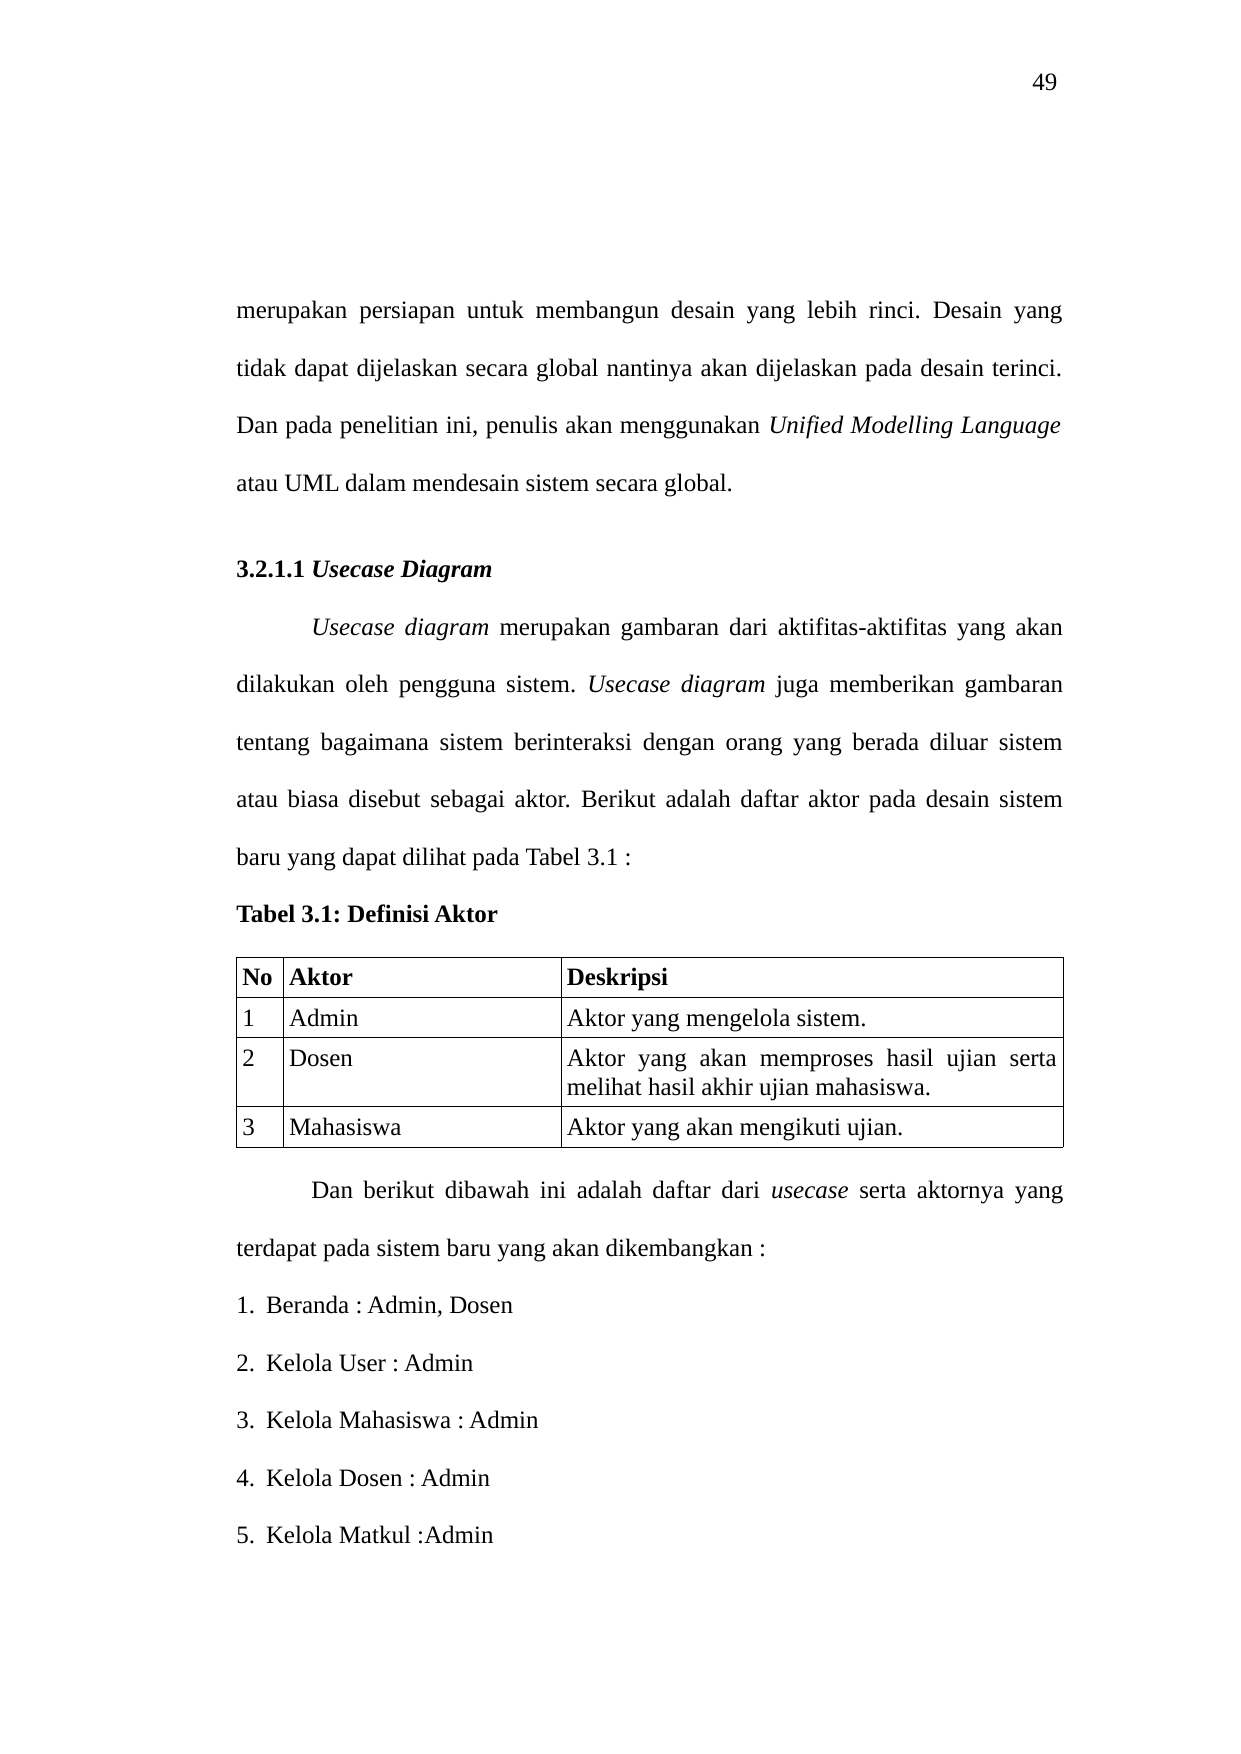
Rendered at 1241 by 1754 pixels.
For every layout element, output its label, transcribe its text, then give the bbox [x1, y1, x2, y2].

table_cell Aktor yang mengelola sistem. [562, 998, 1063, 1037]
table_cell 2 [237, 1038, 283, 1106]
table_cell Aktor yang akan mengikuti ujian. [562, 1107, 1063, 1147]
text Dan berikut dibawah ini adalah daftar dari usecase serta aktornya yang terdapat pada sistem baru yang akan dikembangkan : [236, 1175, 1063, 1262]
subtitle 3.2.1.1 Usecase Diagram [236, 554, 1063, 583]
table_cell Aktor yang akan memproses hasil ujian serta melihat hasil akhir ujian mahasiswa. [562, 1038, 1063, 1106]
table_cell Admin [284, 998, 561, 1037]
list Beranda : Admin, Dosen [236, 1290, 1063, 1319]
list Kelola User : Admin [236, 1348, 1063, 1377]
list Kelola Dosen : Admin [236, 1463, 1063, 1492]
text Usecase diagram merupakan gambaran dari aktifitas-aktifitas yang akan dilakukan oleh pengguna sistem. Usecase diagram juga memberikan gambaran tentang bagaimana sistem berinteraksi dengan orang yang berada diluar sistem atau biasa disebut sebagai aktor. Berikut adalah daftar aktor pada desain sistem baru yang dapat dilihat pada Tabel 3.1 : [236, 612, 1063, 870]
text Tabel 3.1: Definisi Aktor [236, 899, 1063, 928]
list Kelola Mahasiswa : Admin [236, 1405, 1063, 1434]
table_cell 3 [237, 1107, 283, 1147]
table_header No [237, 958, 283, 997]
table_cell Dosen [284, 1038, 561, 1106]
text merupakan persiapan untuk membangun desain yang lebih rinci. Desain yang tidak dapat dijelaskan secara global nantinya akan dijelaskan pada desain terinci. Dan pada penelitian ini, penulis akan menggunakan Unified Modelling Language atau UML dalam mendesain sistem secara global. [236, 295, 1063, 497]
table_cell Mahasiswa [284, 1107, 561, 1147]
table_cell 1 [237, 998, 283, 1037]
table_header Deskripsi [562, 958, 1063, 997]
list Kelola Matkul :Admin [236, 1520, 1063, 1549]
table_header Aktor [284, 958, 561, 997]
